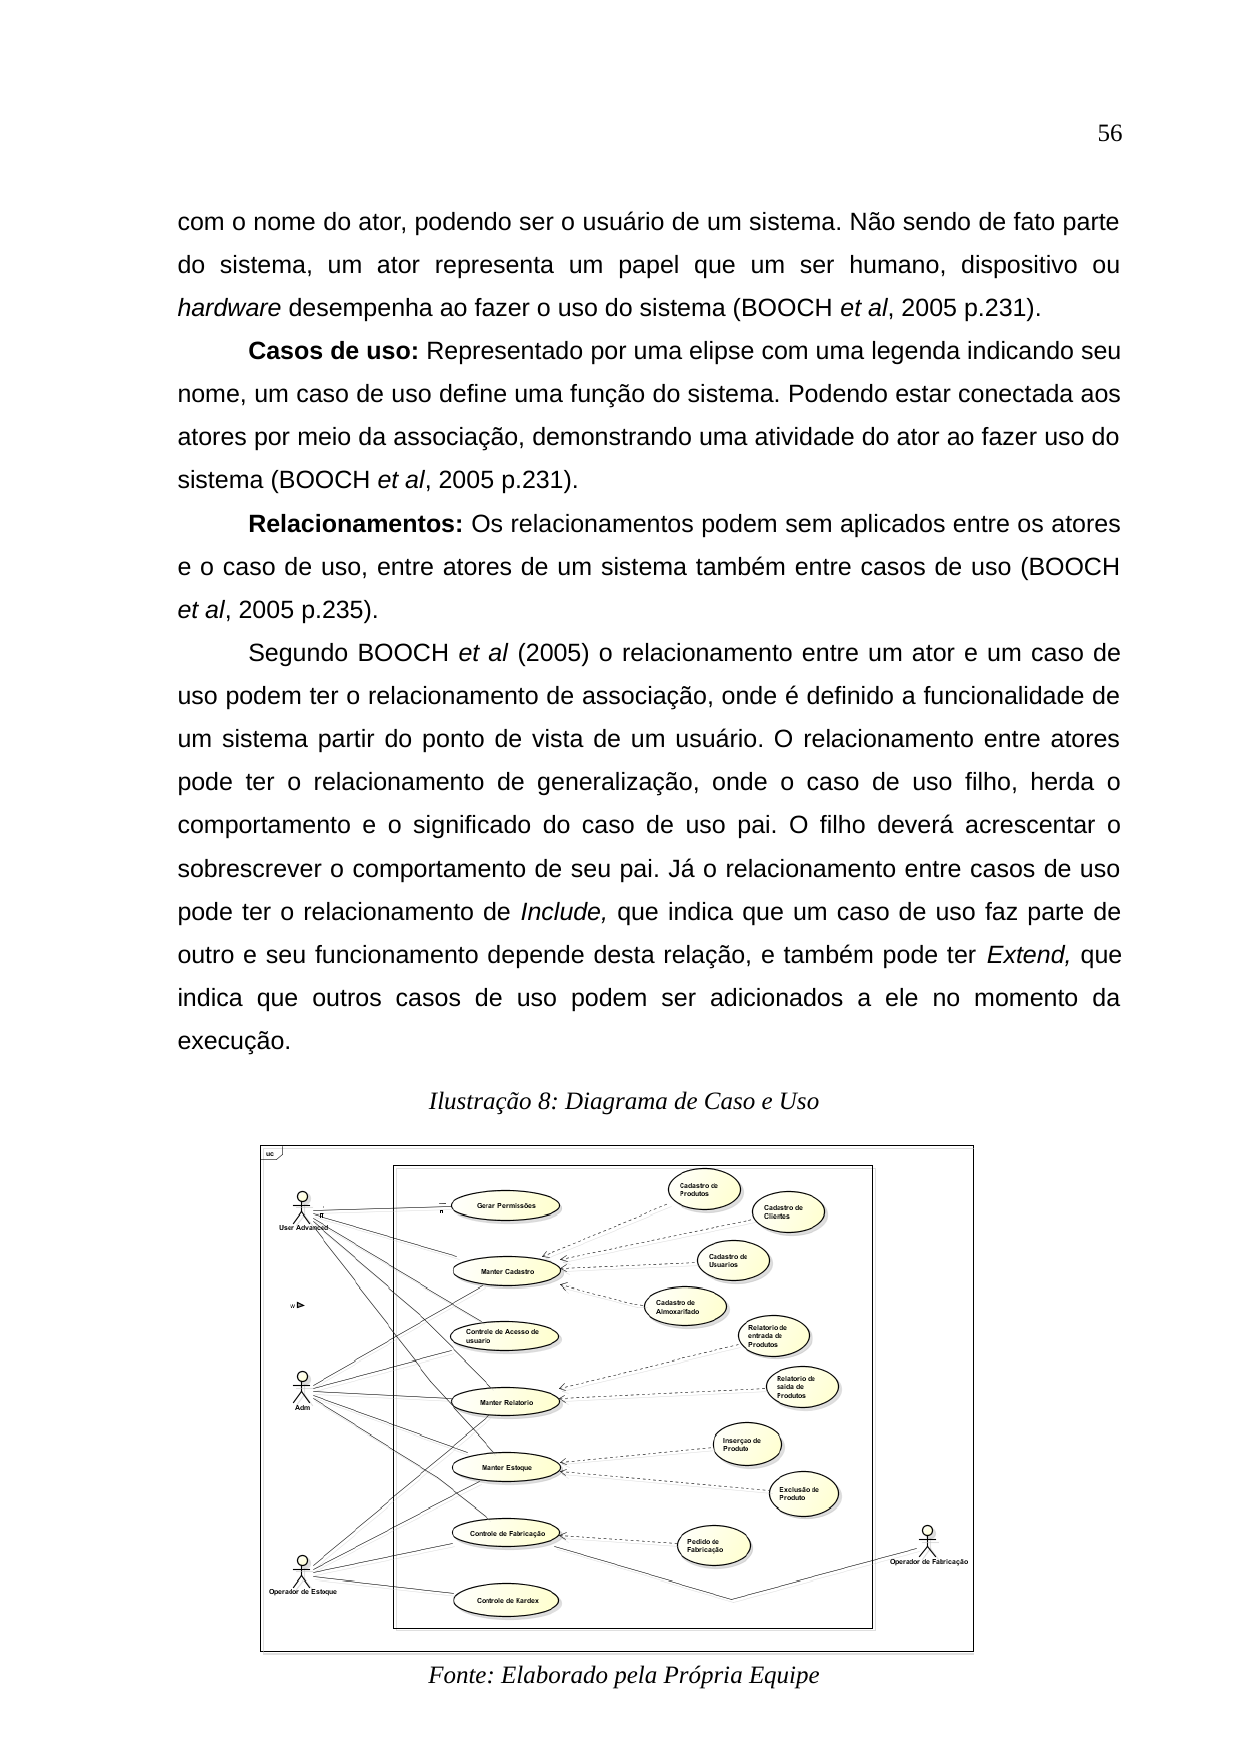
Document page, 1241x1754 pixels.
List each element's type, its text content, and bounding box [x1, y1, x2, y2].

text com o nome do ator, podendo ser o usuário de um sistema. Não sendo de fato parte do sistema, um ator representa um papel que um ser humano, dispositivo ou hardware desempenha ao fazer o uso do sistema (BOOCH et al, 2005 p.231). [177, 207, 1122, 322]
text Relacionamentos: Os relacionamentos podem sem aplicados entre os atores e o caso de uso, entre atores de um sistema também entre casos de uso (BOOCH et al, 2005 p.235). [177, 508, 1122, 623]
text Casos de uso: Representado por uma elipse com uma legenda indicando seu nome, um caso de uso define uma função do sistema. Podendo estar conectada aos atores por meio da associação, demonstrando uma atividade do ator ao fazer uso do sistema (BOOCH et al, 2005 p.231). [177, 336, 1122, 494]
picture [258, 1142, 974, 1655]
text Ilustração 8: Diagrama de Caso e Uso [248, 1086, 1002, 1115]
text Segundo BOOCH et al (2005) o relacionamento entre um ator e um caso de uso podem ter o relacionamento de associação, onde é definido a funcionalidade de um sistema partir do ponto de vista de um usuário. O relacionamento entre atores pode ter o relacionamento de generalização, onde o caso de uso filho, herda o comportamento e o significado do caso de uso pai. O filho deverá acrescentar o sobrescrever o comportamento de seu pai. Já o relacionamento entre casos de uso pode ter o relacionamento de Include, que indica que um caso de uso faz parte de outro e seu funcionamento depende desta relação, e também pode ter Extend, que indica que outros casos de uso podem ser adicionados a ele no momento da execução. [177, 638, 1122, 1055]
text Fonte: Elaborado pela Própria Equipe [237, 1660, 1014, 1689]
